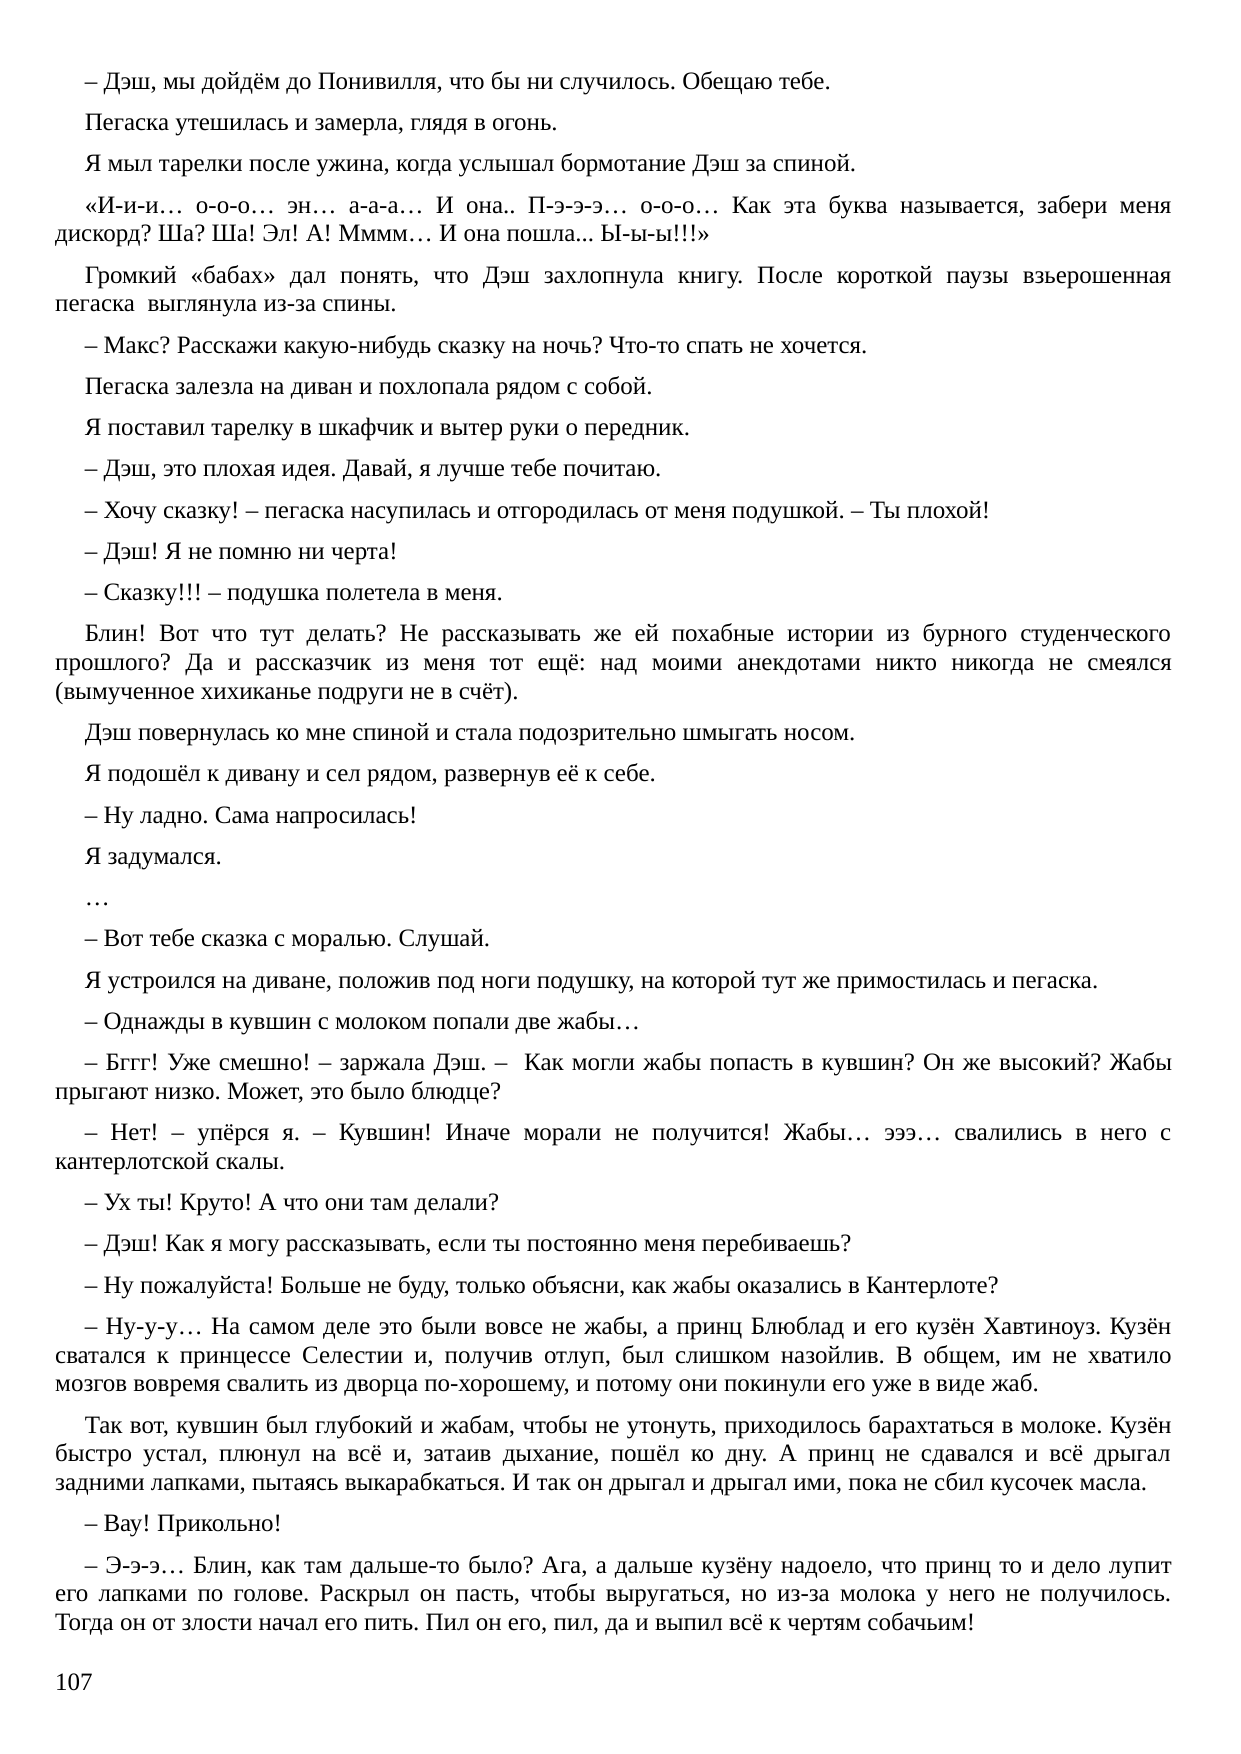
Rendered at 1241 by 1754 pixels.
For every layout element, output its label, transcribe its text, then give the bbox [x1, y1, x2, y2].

text Я подошёл к дивану и сел рядом, развернув её к себе. [55, 758, 1173, 787]
text – Макс? Расскажи какую-нибудь сказку на ночь? Что-то спать не хочется. [55, 330, 1173, 358]
text – Дэш, это плохая идея. Давай, я лучше тебе почитаю. [55, 453, 1173, 482]
text – Ну пожалуйста! Больше не буду, только объясни, как жабы оказались в Кантерлоте? [55, 1270, 1173, 1298]
text «И-и-и… о-о-о… эн… а-а-а… И она.. П-э-э-э… о-о-о… Как эта буква называется, забери меня дискорд? Ша? Ша! Эл! А! Мммм… И она пошла... Ы-ы-ы!!!» [55, 190, 1173, 247]
text – Нет! – упёрся я. – Кувшин! Иначе морали не получится! Жабы… эээ… свалились в него с кантерлотской скалы. [55, 1117, 1173, 1175]
text Блин! Вот что тут делать? Не рассказывать же ей похабные истории из бурного студенческого прошлого? Да и рассказчик из меня тот ещё: над моими анекдотами никто никогда не смеялся (вымученное хихиканье подруги не в счёт). [55, 618, 1173, 705]
text Пегаска залезла на диван и похлопала рядом с собой. [55, 371, 1173, 400]
text – Дэш, мы дойдём до Понивилля, что бы ни случилось. Обещаю тебе. [55, 66, 1173, 95]
text – Вау! Прикольно! [55, 1508, 1173, 1537]
text Я мыл тарелки после ужина, когда услышал бормотание Дэш за спиной. [55, 148, 1173, 177]
text – Дэш! Я не помню ни черта! [55, 536, 1173, 565]
text – Вот тебе сказка с моралью. Слушай. [55, 923, 1173, 952]
text Я задумался. [55, 841, 1173, 870]
text – Сказку!!! – подушка полетела в меня. [55, 577, 1173, 606]
text Дэш повернулась ко мне спиной и стала подозрительно шмыгать носом. [55, 717, 1173, 746]
text Пегаска утешилась и замерла, глядя в огонь. [55, 107, 1173, 136]
text – Ух ты! Круто! А что они там делали? [55, 1187, 1173, 1216]
text – Ну ладно. Сама напросилась! [55, 800, 1173, 828]
text Громкий «бабах» дал понять, что Дэш захлопнула книгу. После короткой паузы взьерошенная пегаска выглянула из-за спины. [55, 260, 1173, 317]
text – Ну-у-у… На самом деле это были вовсе не жабы, а принц Блюблад и его кузён Хавтиноуз. Кузён сватался к принцессе Селестии и, получив отлуп, был слишком назойлив. В общем, им не хватило мозгов вовремя свалить из дворца по-хорошему, и потому они покинули его уже в виде жаб. [55, 1311, 1173, 1397]
text – Бггг! Уже смешно! – заржала Дэш. – Как могли жабы попасть в кувшин? Он же высокий? Жабы прыгают низко. Может, это было блюдце? [55, 1047, 1173, 1105]
text Так вот, кувшин был глубокий и жабам, чтобы не утонуть, приходилось барахтаться в молоке. Кузён быстро устал, плюнул на всё и, затаив дыхание, пошёл ко дну. А принц не сдавался и всё дрыгал задними лапками, пытаясь выкарабкаться. И так он дрыгал и дрыгал ими, пока не сбил кусочек масла. [55, 1410, 1173, 1496]
text – Хочу сказку! – пегаска насупилась и отгородилась от меня подушкой. – Ты плохой! [55, 495, 1173, 523]
text … [55, 882, 1173, 911]
text – Однажды в кувшин с молоком попали две жабы… [55, 1006, 1173, 1035]
text – Дэш! Как я могу рассказывать, если ты постоянно меня перебиваешь? [55, 1228, 1173, 1257]
text Я устроился на диване, положив под ноги подушку, на которой тут же примостилась и пегаска. [55, 965, 1173, 993]
text Я поставил тарелку в шкафчик и вытер руки о передник. [55, 412, 1173, 441]
text – Э-э-э… Блин, как там дальше-то было? Ага, а дальше кузёну надоело, что принц то и дело лупит его лапками по голове. Раскрыл он пасть, чтобы выругаться, но из-за молока у него не получилось. Тогда он от злости начал его пить. Пил он его, пил, да и выпил всё к чертям собачьим! [55, 1550, 1173, 1636]
